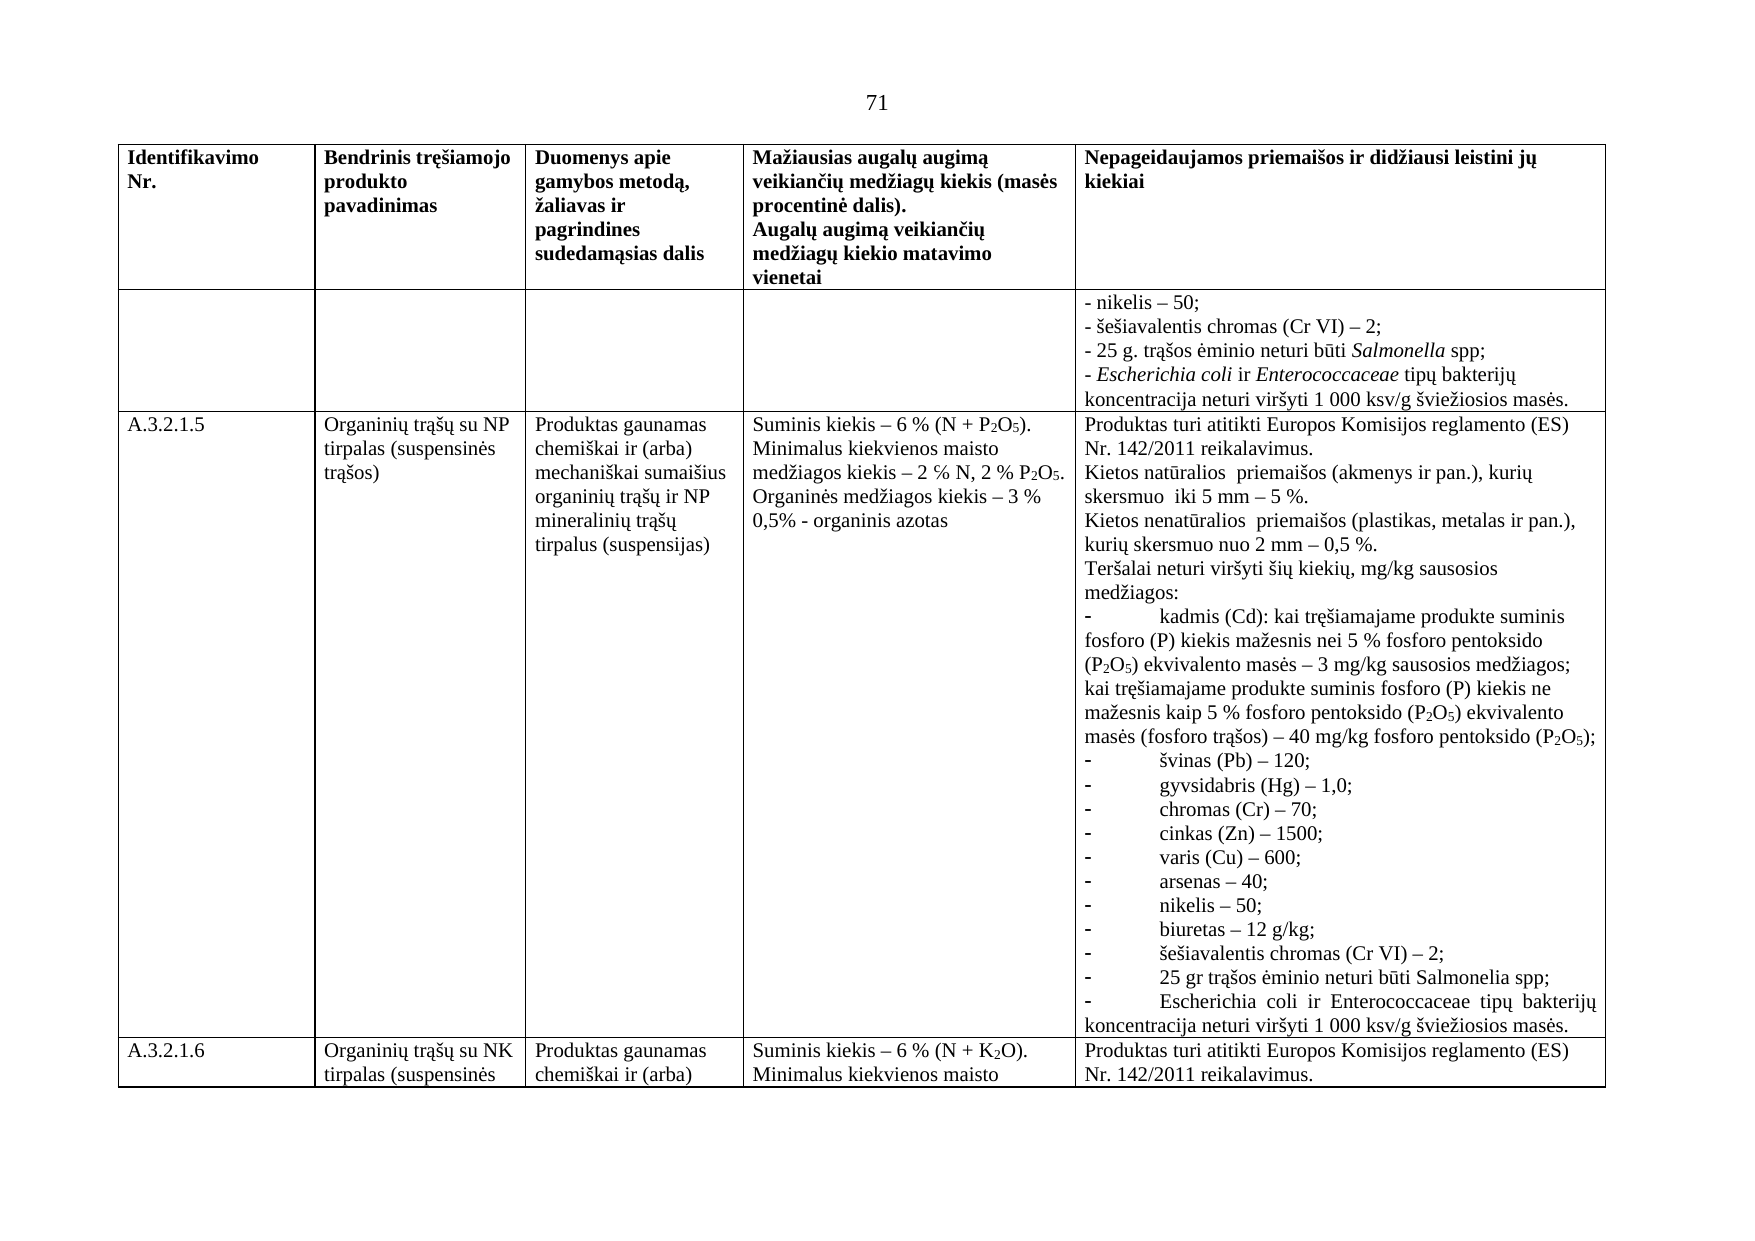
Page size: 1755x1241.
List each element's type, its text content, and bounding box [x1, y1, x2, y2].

table_cell [526, 290, 743, 411]
table_cell Produktas turi atitikti Europos Komisijos reglamento (ES) Nr. 142/2011 reikalavimus. Kietos natūralios priemaišos (akmenys ir pan.), kurių skersmuo iki 5 mm – 5 %. Kietos nenatūralios priemaišos (plastikas, metalas ir pan.), kurių skersmuo nuo 2 mm – 0,5 %. Teršalai neturi viršyti šių kiekių, mg/kg sausosios medžiagos:  kadmis (Cd): kai tręšiamajame produkte suminis fosforo (P) kiekis mažesnis nei 5 % fosforo pentoksido (P2O5) ekvivalento masės – 3 mg/kg sausosios medžiagos; kai tręšiamajame produkte suminis fosforo (P) kiekis ne mažesnis kaip 5 % fosforo pentoksido (P2O5) ekvivalento masės (fosforo trąšos) – 40 mg/kg fosforo pentoksido (P2O5);  švinas (Pb) – 120;  gyvsidabris (Hg) – 1,0;  chromas (Cr) – 70;  cinkas (Zn) – 1500;  varis (Cu) – 600;  arsenas – 40;  nikelis – 50;  biuretas – 12 g/kg;  šešiavalentis chromas (Cr VI) – 2;  25 gr trąšos ėminio neturi būti Salmonelia spp;  Escherichia coli ir Enterococcaceae tipų bakterijų koncentracija neturi viršyti 1 000 ksv/g šviežiosios masės. [1076, 412, 1605, 1037]
table_cell A.3.2.1.5 [119, 412, 314, 1037]
table_cell Suminis kiekis – 6 % (N + P2O5). Minimalus kiekvienos maisto medžiagos kiekis – 2 ℅ N, 2 % P2O5. Organinės medžiagos kiekis – 3 % 0,5% - organinis azotas [744, 412, 1075, 1037]
table_header Mažiausias augalų augimą veikiančių medžiagų kiekis (masės procentinė dalis). Augalų augimą veikiančių medžiagų kiekio matavimo vienetai [744, 145, 1075, 289]
table_cell - nikelis – 50; - šešiavalentis chromas (Cr VI) – 2; - 25 g. trąšos ėminio neturi būti Salmonella spp; - Escherichia coli ir Enterococcaceae tipų bakterijų koncentracija neturi viršyti 1 000 ksv/g šviežiosios masės. [1076, 290, 1605, 411]
table_cell Produktas gaunamas chemiškai ir (arba) [526, 1038, 743, 1086]
table_cell [744, 290, 1075, 411]
table_header Bendrinis tręšiamojo produkto pavadinimas [316, 145, 525, 289]
table_cell A.3.2.1.6 [119, 1038, 314, 1086]
table_cell Organinių trąšų su NP tirpalas (suspensinės trąšos) [316, 412, 525, 1037]
table_header Nepageidaujamos priemaišos ir didžiausi leistini jų kiekiai [1076, 145, 1605, 289]
table_header Identifikavimo Nr. [119, 145, 314, 289]
table_cell Produktas turi atitikti Europos Komisijos reglamento (ES) Nr. 142/2011 reikalavimus. [1076, 1038, 1605, 1086]
table_cell [316, 290, 525, 411]
table_cell Organinių trąšų su NK tirpalas (suspensinės [316, 1038, 525, 1086]
table_cell Suminis kiekis – 6 % (N + K2O). Minimalus kiekvienos maisto [744, 1038, 1075, 1086]
table_header Duomenys apie gamybos metodą, žaliavas ir pagrindines sudedamąsias dalis [526, 145, 743, 289]
table_cell [119, 290, 314, 411]
table_cell Produktas gaunamas chemiškai ir (arba) mechaniškai sumaišius organinių trąšų ir NP mineralinių trąšų tirpalus (suspensijas) [526, 412, 743, 1037]
